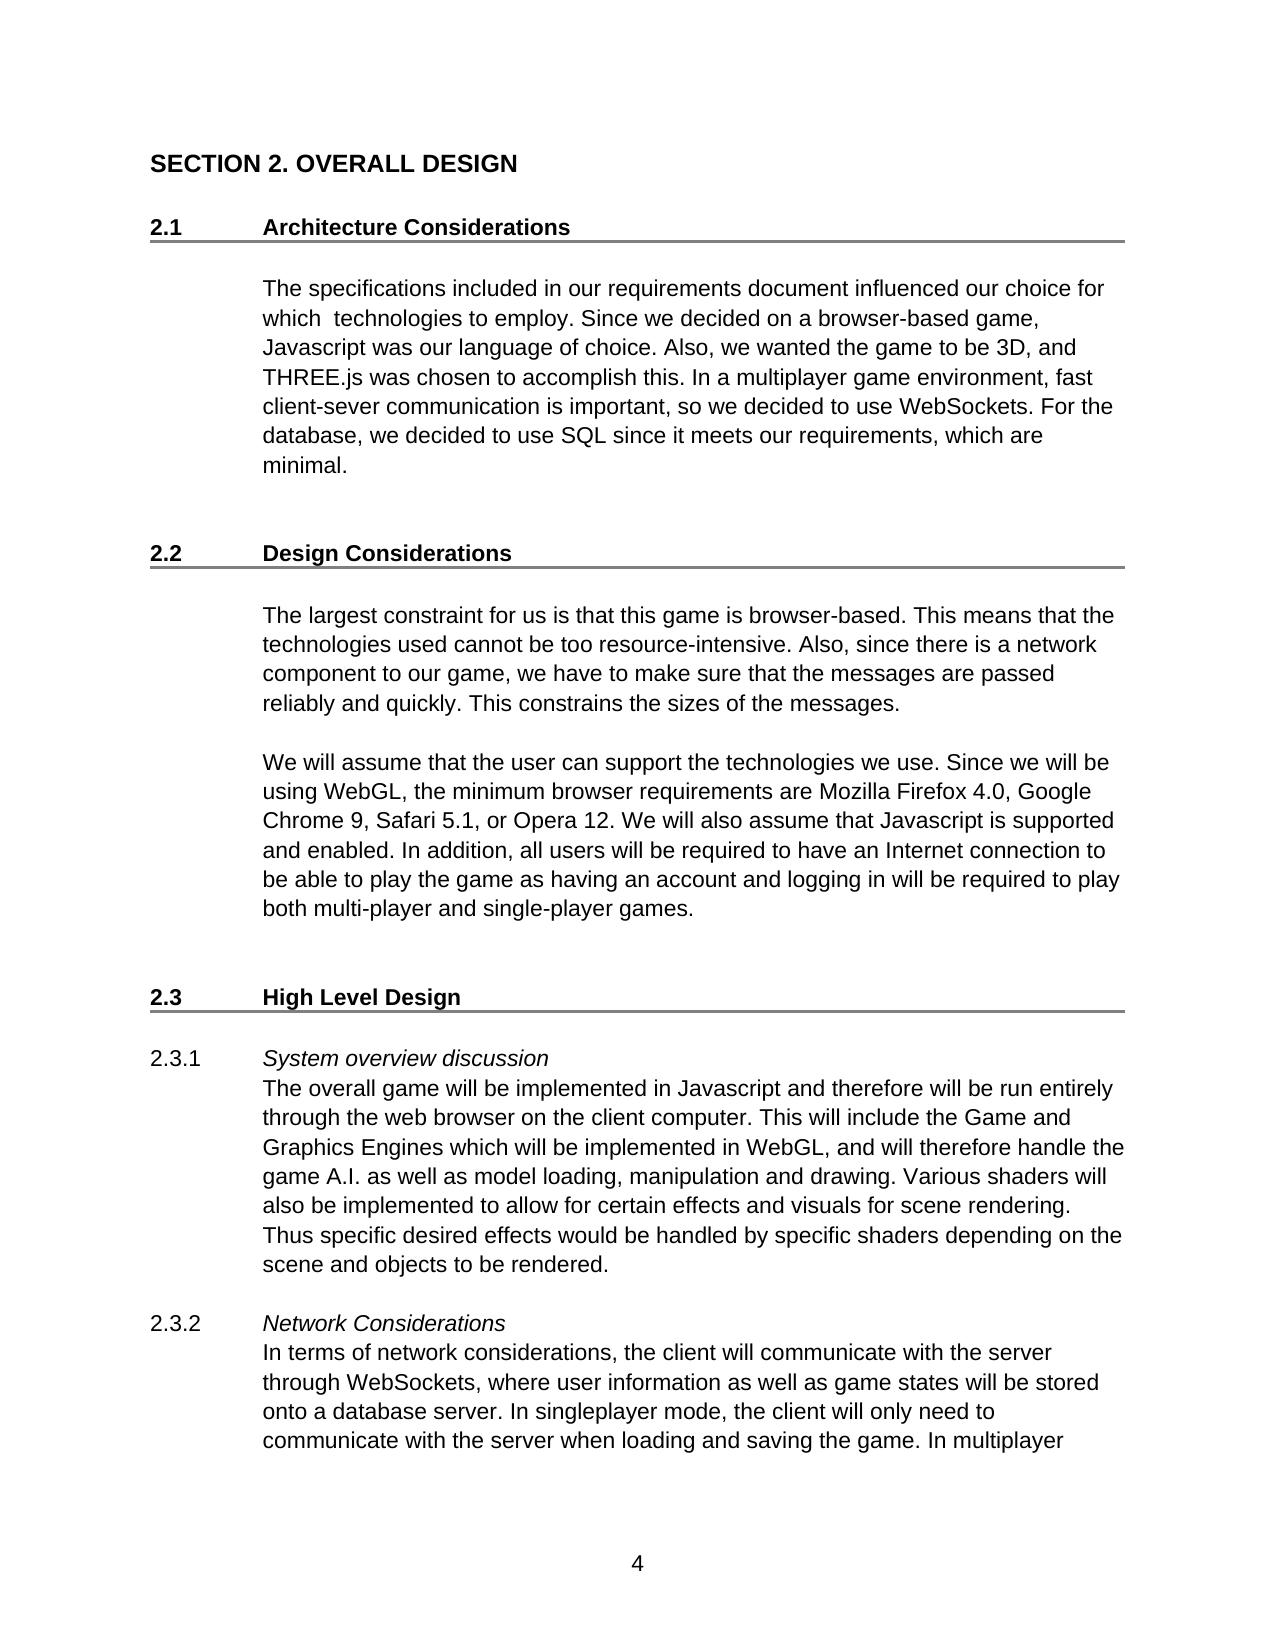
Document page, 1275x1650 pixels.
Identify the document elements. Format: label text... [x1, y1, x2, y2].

text The overall game will be implemented in Javascript and therefore will be run entirely through the web browser on the client computer. This will include the Game and Graphics Engines which will be implemented in WebGL, and will therefore handle the game A.I. as well as model loading, manipulation and drawing. Various shaders will also be implemented to allow for certain effects and visuals for scene rendering. Thus specific desired effects would be handled by specific shaders depending on the scene and objects to be rendered. [150, 1075, 1125, 1277]
text We will assume that the user can support the technologies we use. Since we will be using WebGL, the minimum browser requirements are Mozilla Firefox 4.0, Google Chrome 9, Safari 5.1, or Opera 12. We will also assume that Javascript is supported and enabled. In addition, all users will be required to have an Internet connection to be able to play the game as having an account and logging in will be required to play both multi-player and single-player games. [150, 749, 1125, 922]
text 2.1 Architecture Considerations [150, 214, 1125, 240]
text The largest constraint for us is that this game is browser-based. This means that the technologies used cannot be too resource-intensive. Also, since there is a network component to our game, we have to make sure that the messages are passed reliably and quickly. This constrains the sizes of the messages. [150, 602, 1125, 716]
text 2.2 Design Considerations [150, 540, 1125, 566]
text 2.3 High Level Design [150, 984, 1125, 1010]
text 2.3.2 Network Considerations [150, 1310, 1125, 1336]
text The specifications included in our requirements document influenced our choice for which technologies to employ. Since we decided on a browser-based game, Javascript was our language of choice. Also, we wanted the game to be 3D, and THREE.js was chosen to accomplish this. In a multiplayer game environment, fast client-sever communication is important, so we decided to use WebSockets. For the database, we decided to use SQL since it meets our requirements, which are minimal. [150, 276, 1125, 478]
text In terms of network considerations, the client will communicate with the server through WebSockets, where user information as well as game states will be stored onto a database server. In singleplayer mode, the client will only need to communicate with the server when loading and saving the game. In multiplayer [150, 1340, 1125, 1453]
text 2.3.1 System overview discussion [150, 1046, 1125, 1072]
text SECTION 2. OVERALL DESIGN [150, 150, 1125, 178]
